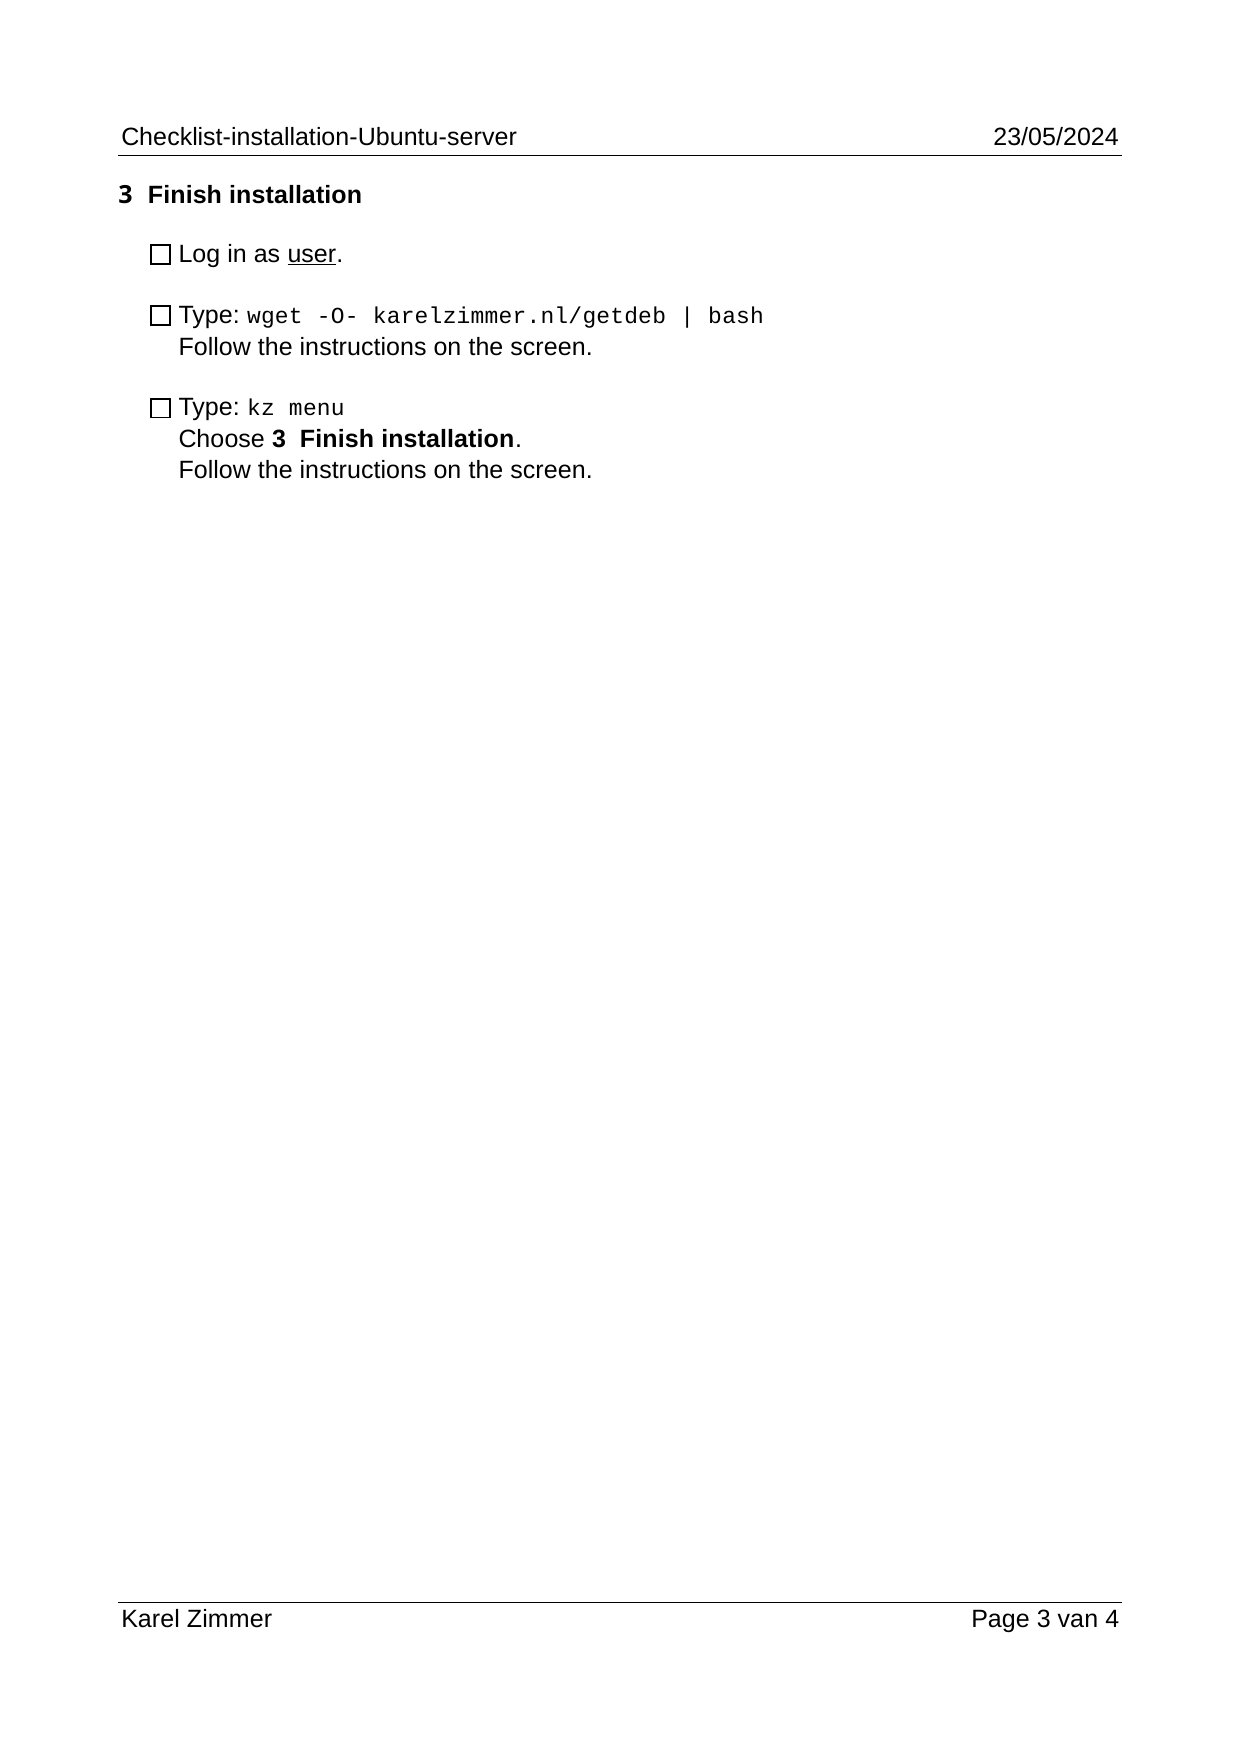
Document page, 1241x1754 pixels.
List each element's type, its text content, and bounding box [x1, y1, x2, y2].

table_cell [142, 269, 177, 300]
table_cell [118, 269, 142, 300]
table_cell [142, 392, 177, 424]
table_cell [142, 454, 177, 485]
table_header Log in as USER. [177, 239, 1122, 269]
table_cell [142, 362, 177, 392]
table_cell Follow the instructions on the screen. [177, 332, 1122, 362]
table_cell Follow the instructions on the screen. [177, 454, 1122, 485]
list Finish installation [118, 177, 1122, 211]
table_cell [118, 424, 142, 454]
table_cell Type: kz menu [177, 392, 1122, 424]
table_cell [142, 300, 177, 332]
table_cell [118, 332, 142, 362]
table_cell [177, 362, 1122, 392]
table_cell [118, 392, 142, 424]
table_cell [118, 454, 142, 485]
table_cell Choose 3 Finish installation. [177, 424, 1122, 454]
table_cell [118, 300, 142, 332]
table_cell Type: wget -O- karelzimmer.nl/getdeb | bash [177, 300, 1122, 332]
table_cell [177, 269, 1122, 300]
table_header [118, 239, 142, 269]
table_cell [142, 332, 177, 362]
table_cell [118, 362, 142, 392]
table_cell [142, 424, 177, 454]
table_header [142, 239, 177, 269]
